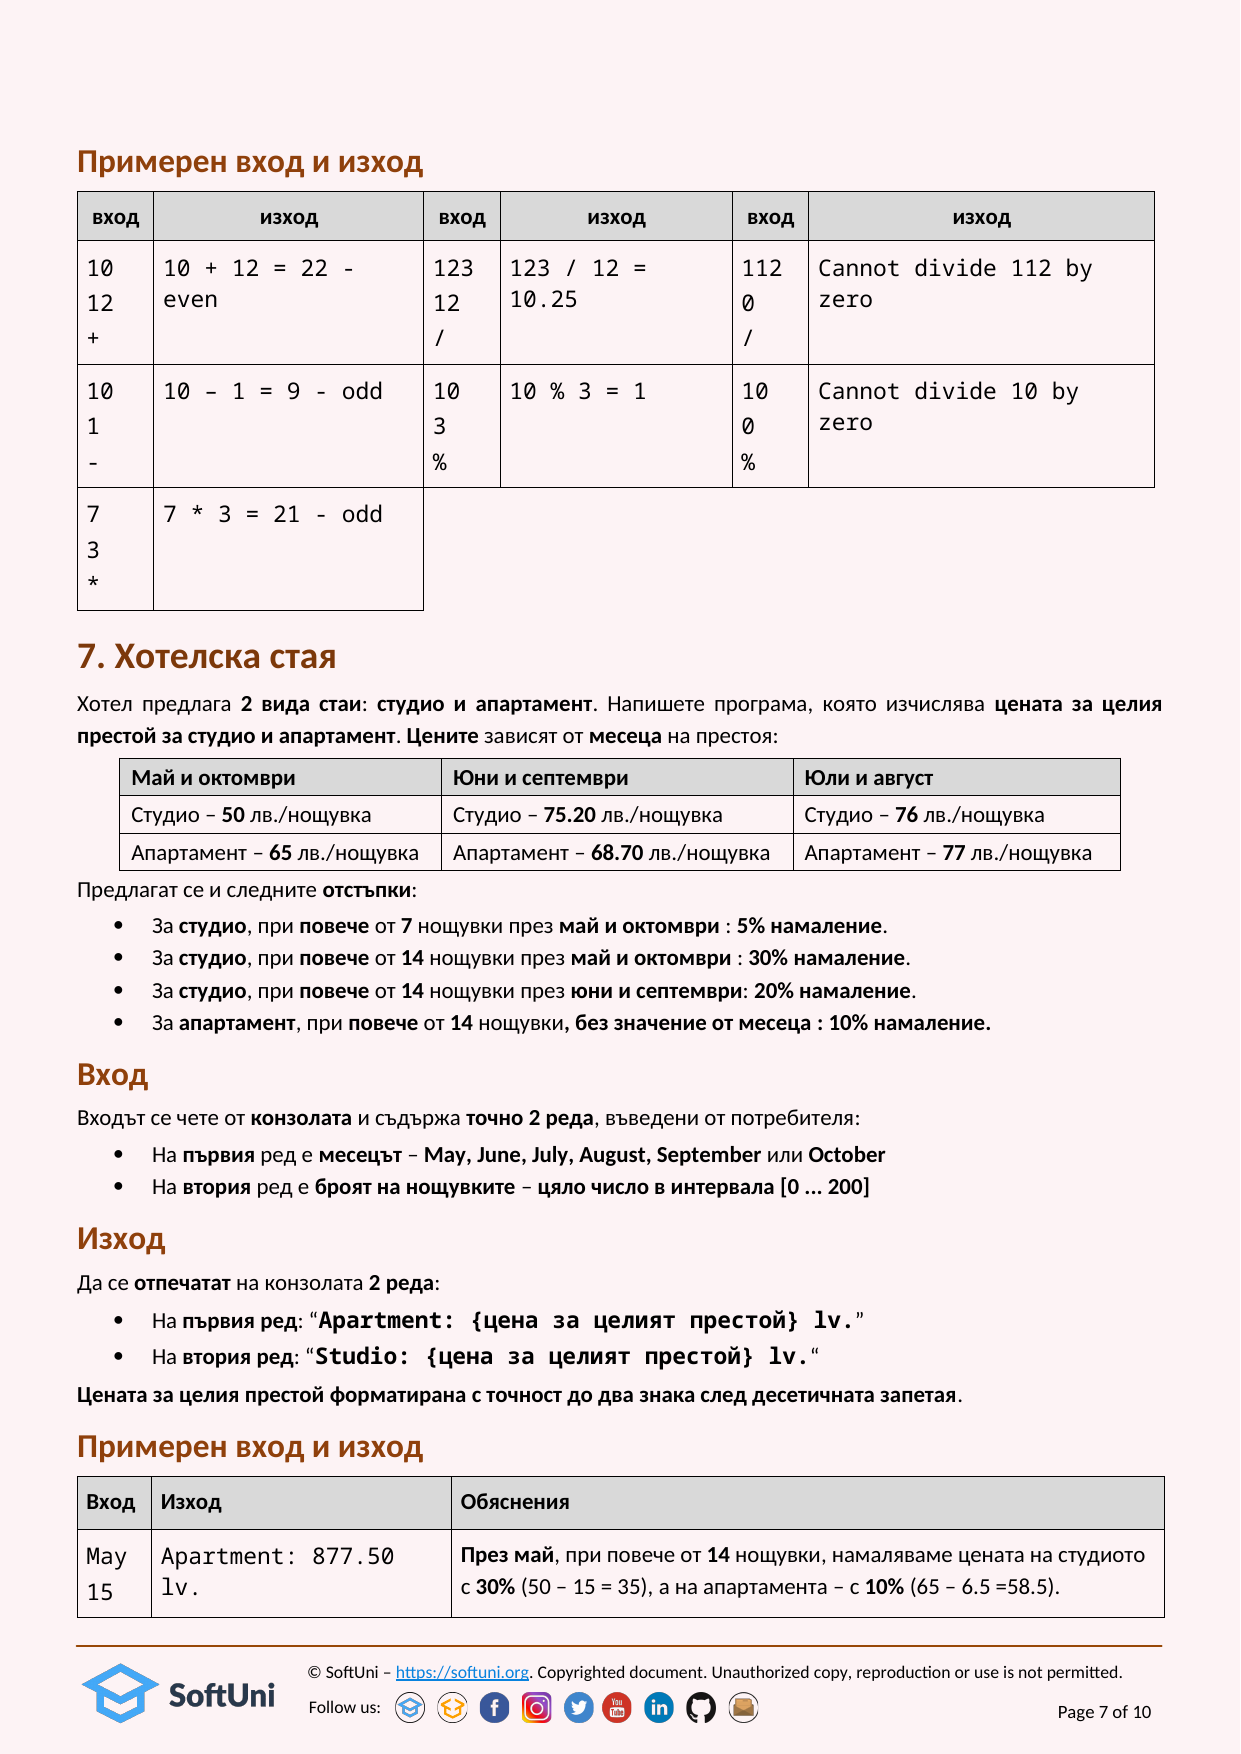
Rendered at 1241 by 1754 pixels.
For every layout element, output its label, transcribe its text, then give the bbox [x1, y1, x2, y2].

picture [395, 1692, 425, 1723]
picture [665, 1714, 674, 1723]
table_header изход [809, 192, 1154, 240]
table_cell [809, 488, 1154, 610]
table_cell 7 * 3 = 21 - odd [154, 488, 423, 610]
list На втория ред: “Studio: {цена за целият престой} lv.“ [114, 1340, 1163, 1371]
table_header изход [501, 192, 732, 240]
table_cell [500, 488, 732, 610]
table_cell 10 0 % [733, 365, 808, 487]
picture [564, 1692, 594, 1723]
table_cell Студио – 76 лв./нощувка [794, 796, 1120, 832]
table_cell Cannot divide 112 by zero [809, 241, 1154, 364]
table_cell Апартамент – 68.70 лв./нощувка [442, 834, 793, 870]
table_cell 10 + 12 = 22 - even [154, 241, 423, 364]
table_cell 10 12 + [78, 241, 153, 364]
subtitle Изход [77, 1217, 1163, 1257]
list За апартамент, при повече от 14 нощувки, без значение от месеца : 10% намаление. [114, 1008, 1163, 1036]
picture [658, 1705, 667, 1714]
list На втория ред е броят на нощувките – цяло число в интервала [0 ... 200] [114, 1172, 1163, 1200]
table_cell Apartment: 877.50 lv. [152, 1530, 451, 1617]
picture [665, 1692, 674, 1701]
picture [437, 1692, 468, 1723]
list За студио, при повече от 7 нощувки през май и октомври : 5% намаление. [114, 911, 1163, 939]
text Да се отпечатат на конзолата 2 реда: [77, 1268, 1163, 1296]
table_header Май и октомври [120, 759, 441, 795]
table_cell Апартамент – 77 лв./нощувка [794, 834, 1120, 870]
table_cell Студио – 50 лв./нощувка [120, 796, 441, 832]
table_cell May 15 [78, 1530, 151, 1617]
table_cell [732, 488, 809, 610]
table_header Юни и септември [442, 759, 793, 795]
table_cell 10 3 % [424, 365, 500, 487]
picture [602, 1692, 632, 1723]
table_cell През май, при повече от 14 нощувки, намаляваме цената на студиото с 30% (50 – 15 = 35), а на апартамента – с 10% (65 – 6.5 =58.5). [452, 1530, 1164, 1617]
subtitle Примерен вход и изход [77, 1425, 1163, 1466]
text Предлагат се и следните отстъпки: [77, 875, 1163, 903]
subtitle Примерен вход и изход [77, 140, 1163, 181]
text Цената за целия престой форматирана с точност до два знака след десетичната запетая. [77, 1380, 1163, 1408]
table_cell 123 / 12 = 10.25 [501, 241, 732, 364]
picture [686, 1692, 716, 1723]
table_cell [424, 488, 500, 610]
table_cell 10 – 1 = 9 - odd [154, 365, 423, 487]
list За студио, при повече от 14 нощувки през юни и септември: 20% намаление. [114, 976, 1163, 1004]
picture [728, 1692, 759, 1723]
table_cell 7 3 * [78, 488, 153, 610]
text Хотел предлага 2 вида стаи: студио и апартамент. Напишете програма, която изчислява цената за целия престой за студио и апартамент. Цените зависят от месеца на престоя: [77, 689, 1163, 749]
picture [522, 1692, 552, 1723]
picture [644, 1714, 653, 1723]
subtitle Хотелска стая [77, 632, 1163, 678]
table_header Юли и август [794, 759, 1120, 795]
table_cell Студио – 75.20 лв./нощувка [442, 796, 793, 832]
picture [75, 1658, 281, 1729]
list За студио, при повече от 14 нощувки през май и октомври : 30% намаление. [114, 943, 1163, 972]
table_cell 10 1 - [78, 365, 153, 487]
text Входът се чете от конзолата и съдържа точно 2 реда, въведени от потребителя: [77, 1103, 1163, 1132]
picture [479, 1692, 510, 1723]
subtitle Вход [77, 1053, 1163, 1093]
table_cell 123 12 / [424, 241, 500, 364]
table_header вход [78, 192, 153, 240]
table_cell Апартамент – 65 лв./нощувка [120, 834, 441, 870]
table_header изход [154, 192, 423, 240]
table_header Обяснения [452, 1477, 1164, 1529]
table_cell 112 0 / [733, 241, 808, 364]
table_header Вход [78, 1477, 151, 1529]
table_header вход [424, 192, 500, 240]
table_header Изход [152, 1477, 451, 1529]
table_cell 10 % 3 = 1 [501, 365, 732, 487]
table_cell Cannot divide 10 by zero [809, 365, 1154, 487]
list На първия ред: “Apartment: {цена за целият престой} lv.” [114, 1304, 1163, 1335]
table_header вход [733, 192, 808, 240]
list На първия ред е месецът – May, June, July, August, September или October [114, 1140, 1163, 1168]
picture [644, 1692, 653, 1701]
